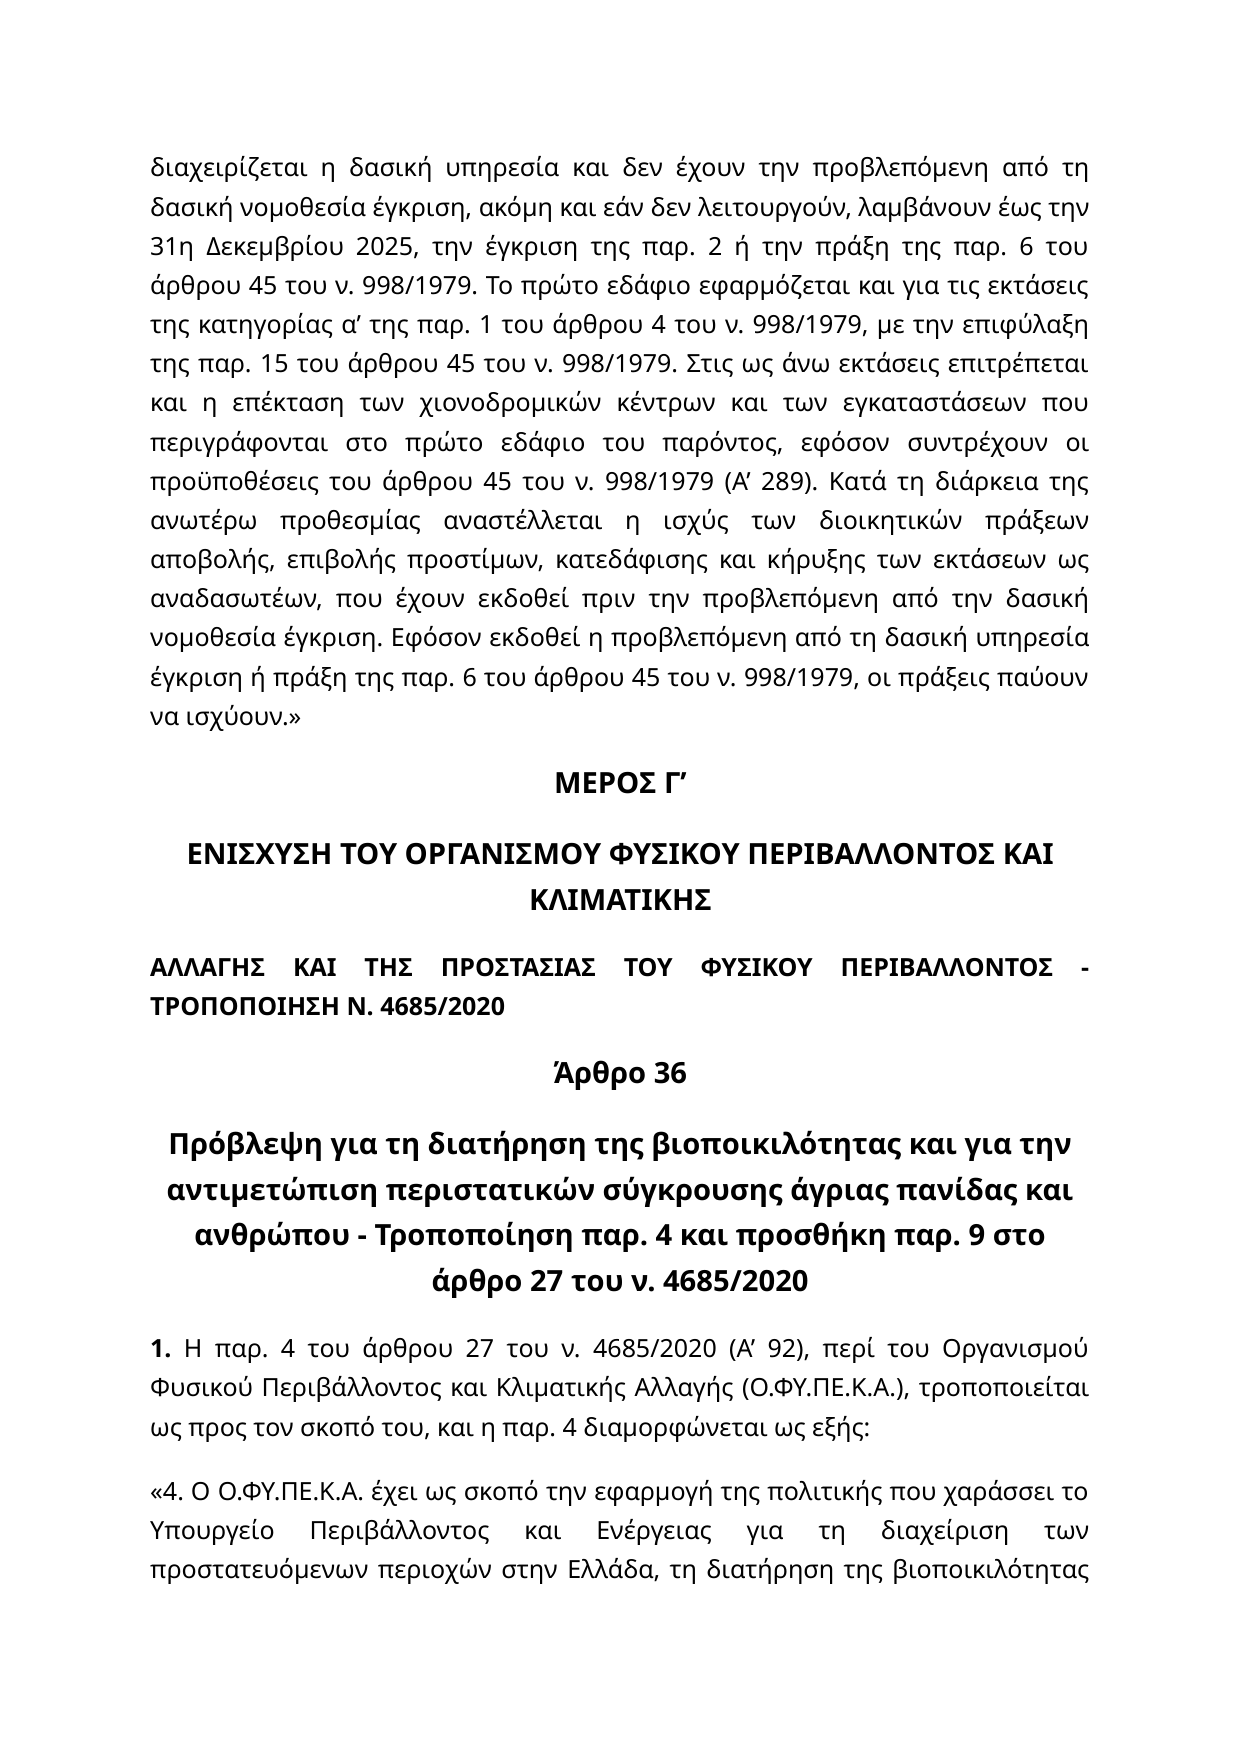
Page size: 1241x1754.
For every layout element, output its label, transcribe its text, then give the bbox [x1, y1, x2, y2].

text διαχειρίζεται η δασική υπηρεσία και δεν έχουν την προβλεπόμενη από τη δασική νομοθεσία έγκριση, ακόμη και εάν δεν λειτουργούν, λαμβάνουν έως την 31η Δεκεμβρίου 2025, την έγκριση της παρ. 2 ή την πράξη της παρ. 6 του άρθρου 45 του ν. 998/1979. Το πρώτο εδάφιο εφαρμόζεται και για τις εκτάσεις της κατηγορίας α’ της παρ. 1 του άρθρου 4 του ν. 998/1979, με την επιφύλαξη της παρ. 15 του άρθρου 45 του ν. 998/1979. Στις ως άνω εκτάσεις επιτρέπεται και η επέκταση των χιονοδρομικών κέντρων και των εγκαταστάσεων που περιγράφονται στο πρώτο εδάφιο του παρόντος, εφόσον συντρέχουν οι προϋποθέσεις του άρθρου 45 του ν. 998/1979 (Α’ 289). Κατά τη διάρκεια της ανωτέρω προθεσμίας αναστέλλεται η ισχύς των διοικητικών πράξεων αποβολής, επιβολής προστίμων, κατεδάφισης και κήρυξης των εκτάσεων ως αναδασωτέων, που έχουν εκδοθεί πριν την προβλεπόμενη από την δασική νομοθεσία έγκριση. Εφόσον εκδοθεί η προβλεπόμενη από τη δασική υπηρεσία έγκριση ή πράξη της παρ. 6 του άρθρου 45 του ν. 998/1979, οι πράξεις παύουν να ισχύουν.» [150, 150, 1090, 732]
subtitle Πρόβλεψη για τη διατήρηση της βιοποικιλότητας και για την αντιμετώπιση περιστατικών σύγκρουσης άγριας πανίδας και ανθρώπου - Τροποποίηση παρ. 4 και προσθήκη παρ. 9 στο άρθρο 27 του ν. 4685/2020 [150, 1123, 1090, 1300]
text ΑΛΛΑΓΗΣ ΚΑΙ ΤΗΣ ΠΡΟΣΤΑΣΙΑΣ ΤΟΥ ΦΥΣΙΚΟΥ ΠΕΡΙΒΑΛΛΟΝΤΟΣ - ΤΡΟΠΟΠΟΙΗΣΗ Ν. 4685/2020 [150, 949, 1090, 1023]
subtitle Άρθρο 36 [150, 1053, 1090, 1092]
text «4. Ο Ο.ΦΥ.ΠΕ.Κ.Α. έχει ως σκοπό την εφαρμογή της πολιτικής που χαράσσει το Υπουργείο Περιβάλλοντος και Ενέργειας για τη διαχείριση των προστατευόμενων περιοχών στην Ελλάδα, τη διατήρηση της βιοποικιλότητας [150, 1473, 1090, 1586]
text 1. Η παρ. 4 του άρθρου 27 του ν. 4685/2020 (Α’ 92), περί του Οργανισμού Φυσικού Περιβάλλοντος και Κλιματικής Αλλαγής (Ο.ΦΥ.ΠΕ.Κ.Α.), τροποποιείται ως προς τον σκοπό του, και η παρ. 4 διαμορφώνεται ως εξής: [150, 1331, 1090, 1443]
subtitle ΕΝΙΣΧΥΣΗ ΤΟΥ ΟΡΓΑΝΙΣΜΟΥ ΦΥΣΙΚΟΥ ΠΕΡΙΒΑΛΛΟΝΤΟΣ ΚΑΙ ΚΛΙΜΑΤΙΚΗΣ [150, 833, 1090, 918]
subtitle ΜΕΡΟΣ Γ’ [150, 762, 1090, 802]
